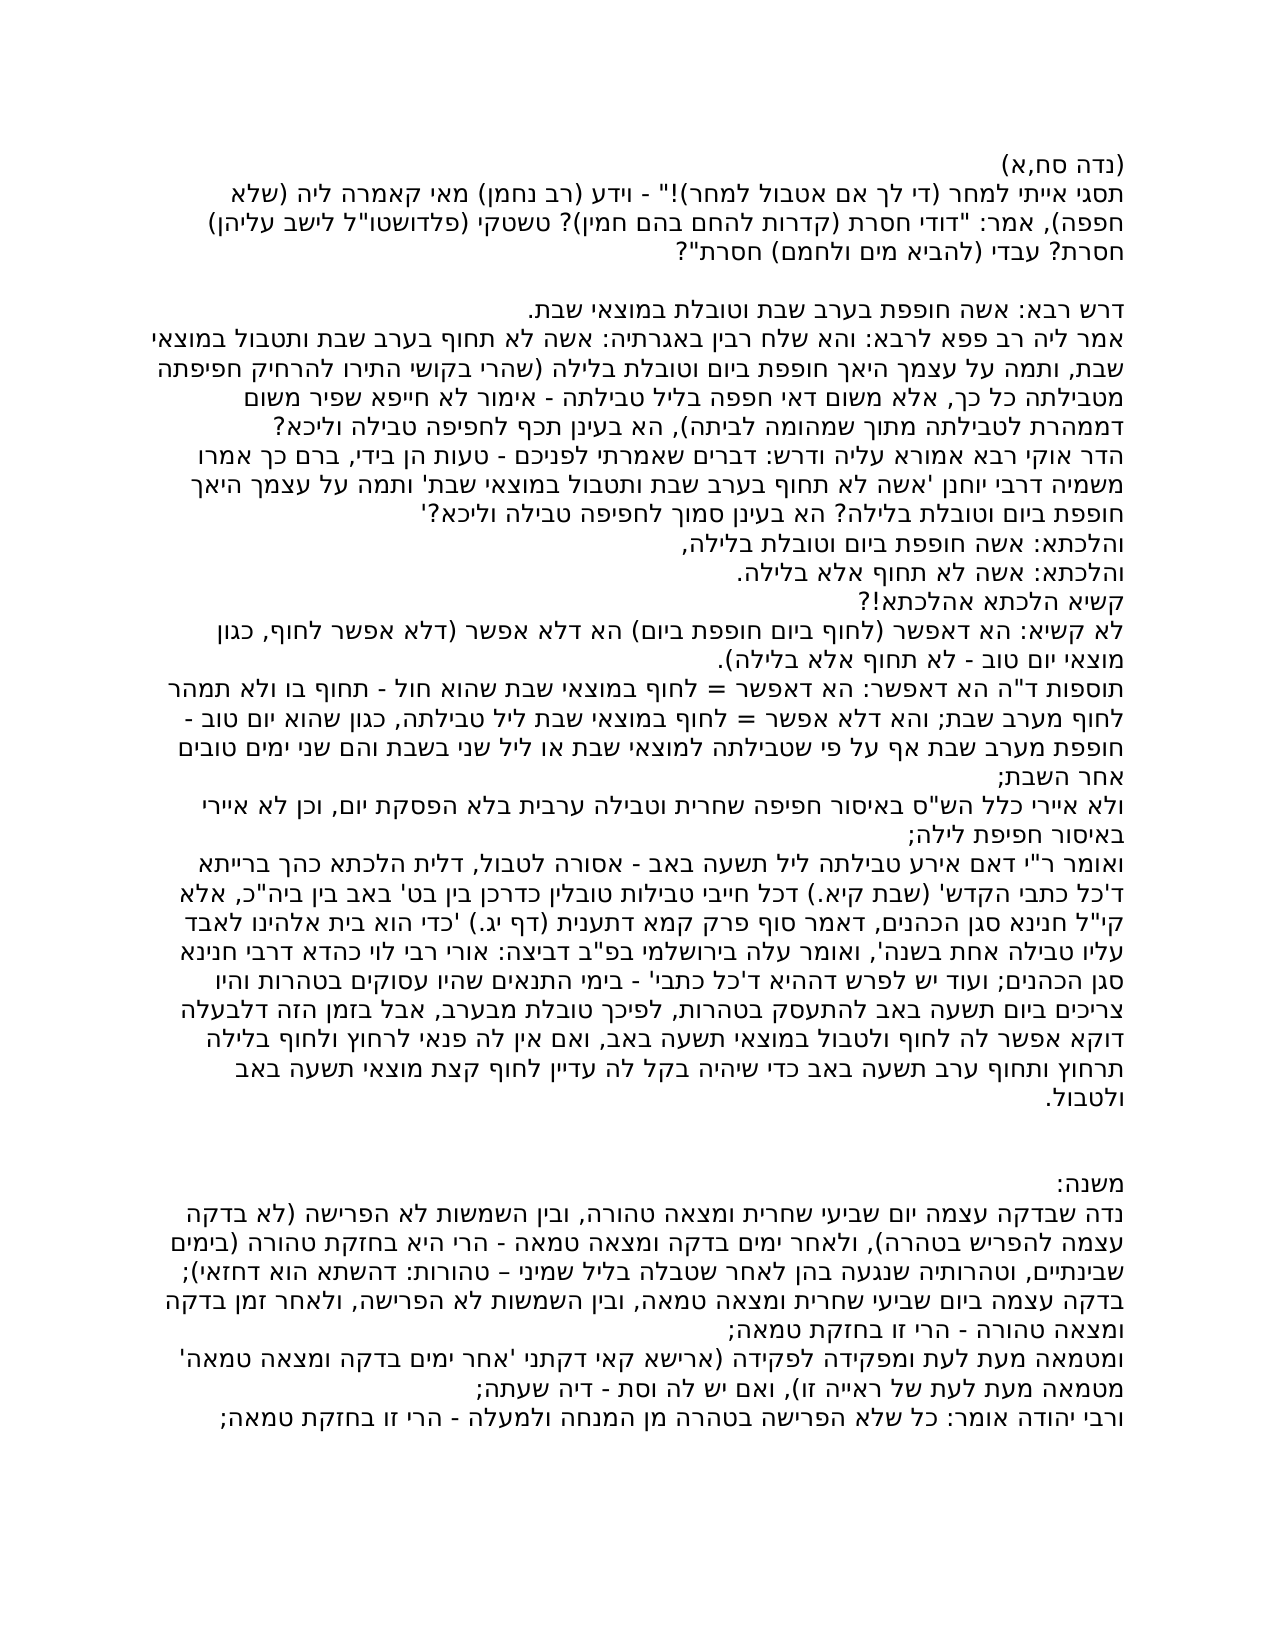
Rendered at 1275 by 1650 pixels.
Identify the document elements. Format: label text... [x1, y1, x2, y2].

text תסגי אייתי למחר (די לך אם אטבול למחר)!" - וידע (רב נחמן) מאי קאמרה ליה (שלא חפפה), אמר: "דודי חסרת (קדרות להחם בהם חמין)? טשטקי (פלדושטו"ל לישב עליהן) חסרת? עבדי (להביא מים ולחמם) חסרת"? [150, 179, 1125, 267]
text בדקה עצמה ביום שביעי שחרית ומצאה טמאה, ובין השמשות לא הפרישה, ולאחר זמן בדקה ומצאה טהורה - הרי זו בחזקת טמאה; [150, 1286, 1125, 1344]
text ולא איירי כלל הש"ס באיסור חפיפה שחרית וטבילה ערבית בלא הפסקת יום, וכן לא איירי באיסור חפיפת לילה; [150, 791, 1125, 849]
text ורבי יהודה אומר: כל שלא הפרישה בטהרה מן המנחה ולמעלה - הרי זו בחזקת טמאה; [150, 1403, 1125, 1432]
text לא קשיא: הא דאפשר (לחוף ביום חופפת ביום) הא דלא אפשר (דלא אפשר לחוף, כגון מוצאי יום טוב - לא תחוף אלא בלילה). [150, 616, 1125, 674]
text הדר אוקי רבא אמורא עליה ודרש: דברים שאמרתי לפניכם - טעות הן בידי, ברם כך אמרו משמיה דרבי יוחנן 'אשה לא תחוף בערב שבת ותטבול במוצאי שבת' ותמה על עצמך היאך חופפת ביום וטובלת בלילה? הא בעינן סמוך לחפיפה טבילה וליכא?' [150, 441, 1125, 529]
text והלכתא: אשה חופפת ביום וטובלת בלילה, [150, 529, 1125, 558]
text נדה שבדקה עצמה יום שביעי שחרית ומצאה טהורה, ובין השמשות לא הפרישה (לא בדקה עצמה להפריש בטהרה), ולאחר ימים בדקה ומצאה טמאה - הרי היא בחזקת טהורה (בימים שבינתיים, וטהרותיה שנגעה בהן לאחר שטבלה בליל שמיני – טהורות: דהשתא הוא דחזאי); [150, 1199, 1125, 1286]
text (נדה סח,א) [150, 150, 1125, 179]
text והלכתא: אשה לא תחוף אלא בלילה. [150, 558, 1125, 587]
text קשיא הלכתא אהלכתא!? [150, 587, 1125, 616]
text אמר ליה רב פפא לרבא: והא שלח רבין באגרתיה: אשה לא תחוף בערב שבת ותטבול במוצאי שבת, ותמה על עצמך היאך חופפת ביום וטובלת בלילה (שהרי בקושי התירו להרחיק חפיפתה מטבילתה כל כך, אלא משום דאי חפפה בליל טבילתה - אימור לא חייפא שפיר משום דממהרת לטבילתה מתוך שמהומה לביתה), הא בעינן תכף לחפיפה טבילה וליכא? [150, 324, 1125, 441]
text ומטמאה מעת לעת ומפקידה לפקידה (ארישא קאי דקתני 'אחר ימים בדקה ומצאה טמאה' מטמאה מעת לעת של ראייה זו), ואם יש לה וסת - דיה שעתה; [150, 1344, 1125, 1403]
text תוספות ד"ה הא דאפשר: הא דאפשר = לחוף במוצאי שבת שהוא חול - תחוף בו ולא תמהר לחוף מערב שבת; והא דלא אפשר = לחוף במוצאי שבת ליל טבילתה, כגון שהוא יום טוב - חופפת מערב שבת אף על פי שטבילתה למוצאי שבת או ליל שני בשבת והם שני ימים טובים אחר השבת; [150, 674, 1125, 791]
text ואומר ר"י דאם אירע טבילתה ליל תשעה באב - אסורה לטבול, דלית הלכתא כהך ברייתא ד'כל כתבי הקדש' (שבת קיא.) דכל חייבי טבילות טובלין כדרכן בין בט' באב בין ביה"כ, אלא קי"ל חנינא סגן הכהנים, דאמר סוף פרק קמא דתענית (דף יג.) 'כדי הוא בית אלהינו לאבד עליו טבילה אחת בשנה', ואומר עלה בירושלמי בפ"ב דביצה: אורי רבי לוי כהדא דרבי חנינא סגן הכהנים; ועוד יש לפרש דההיא ד'כל כתבי' - בימי התנאים שהיו עסוקים בטהרות והיו צריכים ביום תשעה באב להתעסק בטהרות, לפיכך טובלת מבערב, אבל בזמן הזה דלבעלה דוקא אפשר לה לחוף ולטבול במוצאי תשעה באב, ואם אין לה פנאי לרחוץ ולחוף בלילה תרחוץ ותחוף ערב תשעה באב כדי שיהיה בקל לה עדיין לחוף קצת מוצאי תשעה באב ולטבול. [150, 849, 1125, 1112]
text דרש רבא: אשה חופפת בערב שבת וטובלת במוצאי שבת. [150, 295, 1125, 324]
text משנה: [150, 1169, 1125, 1199]
